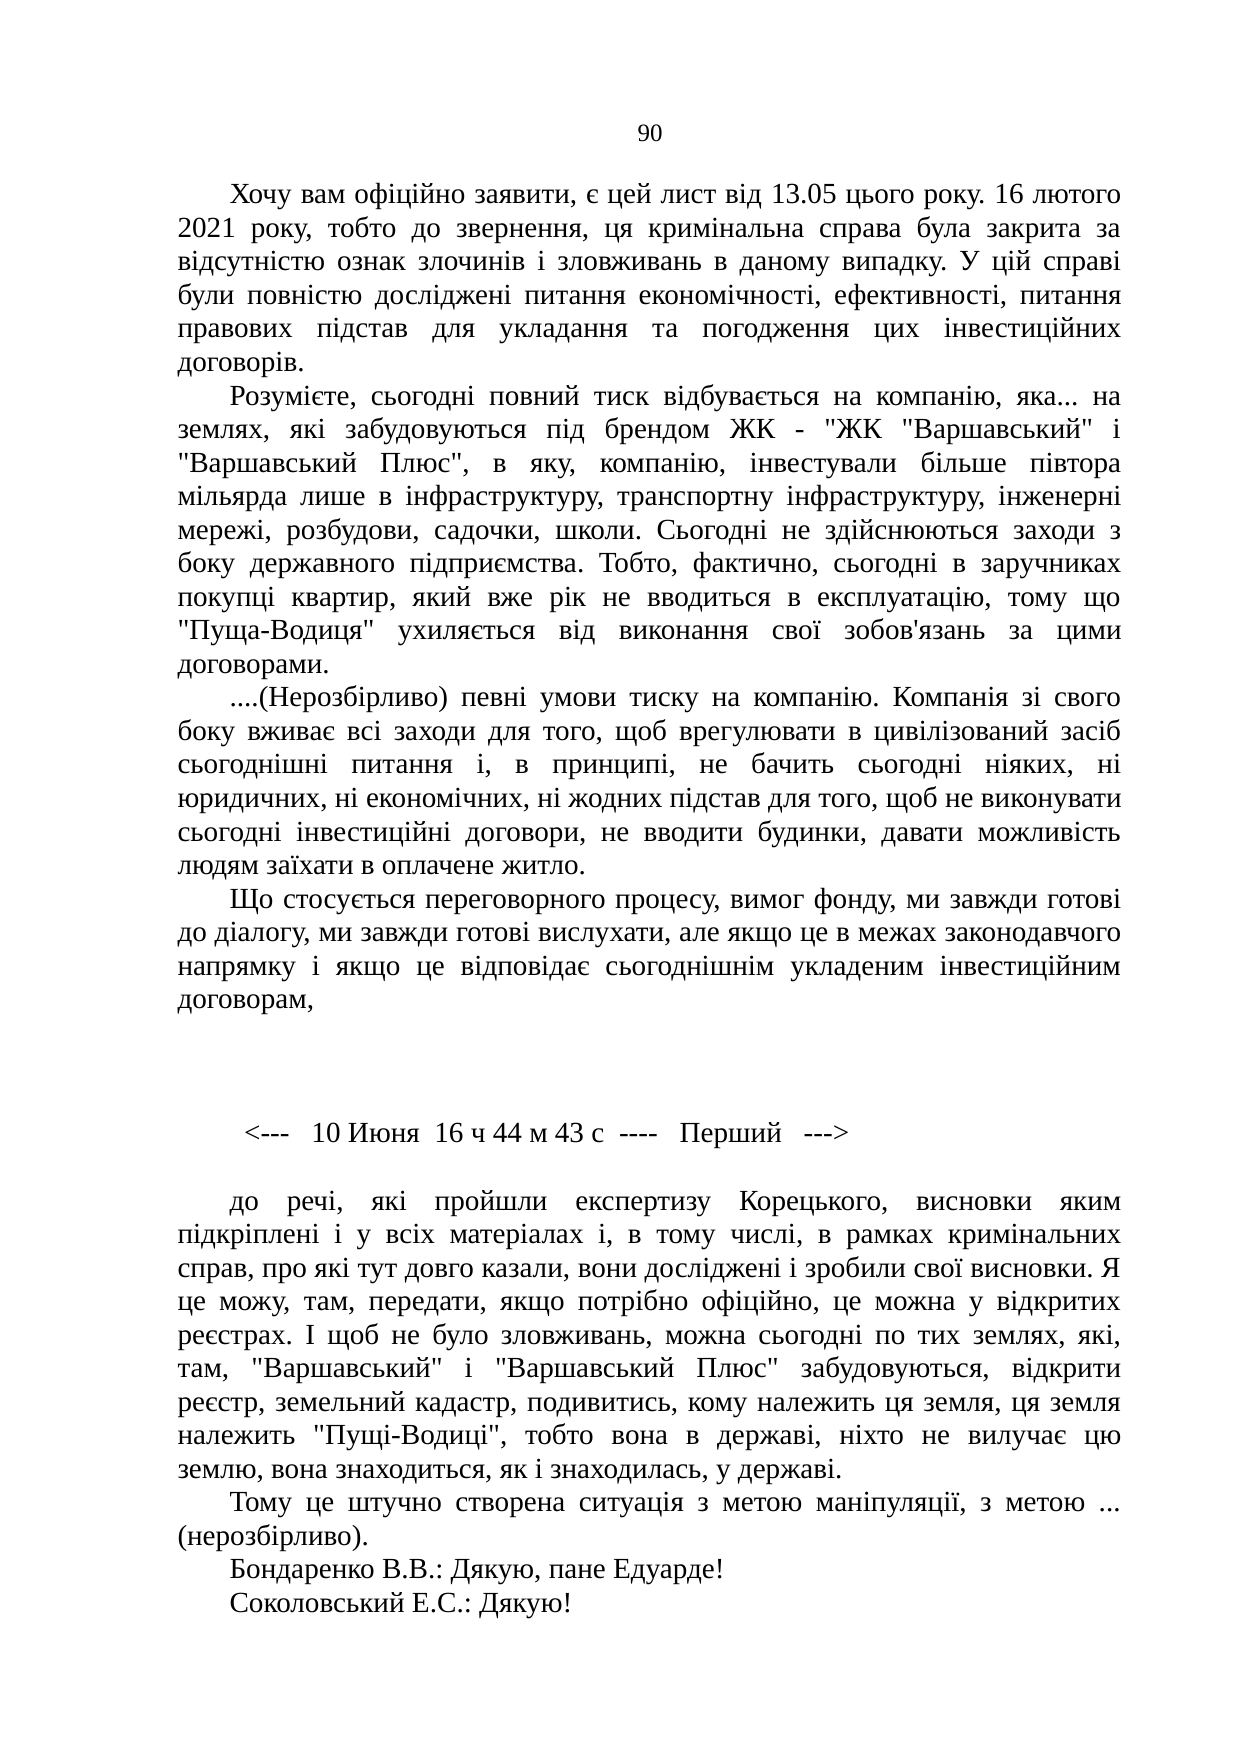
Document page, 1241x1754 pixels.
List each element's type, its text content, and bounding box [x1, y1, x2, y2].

text ....(Нерозбірливо) певні умови тиску на компанію. Компанія зі свого боку вживає всі заходи для того, щоб врегулювати в цивілізований засіб сьогоднішні питання і, в принципі, не бачить сьогодні ніяких, ні юридичних, ні економічних, ні жодних підстав для того, щоб не виконувати сьогодні інвестиційні договори, не вводити будинки, давати можливість людям заїхати в оплачене житло. [177, 679, 1122, 881]
text Розумієте, сьогодні повний тиск відбувається на компанію, яка... на землях, які забудовуються під брендом ЖК - "ЖК "Варшавський" і "Варшавський Плюс", в яку, компанію, інвестували більше півтора мільярда лише в інфраструктуру, транспортну інфраструктуру, інженерні мережі, розбудови, садочки, школи. Сьогодні не здійснюються заходи з боку державного підприємства. Тобто, фактично, сьогодні в заручниках покупці квартир, який вже рік не вводиться в експлуатацію, тому що "Пуща-Водиця" ухиляється від виконання свої зобов'язань за цими договорами. [177, 378, 1122, 679]
text Соколовський Е.С.: Дякую! [177, 1585, 1122, 1619]
text <--- 10 Июня 16 ч 44 м 43 с ---- Перший ---> [177, 1116, 1122, 1149]
text Бондаренко В.В.: Дякую, пане Едуарде! [177, 1552, 1122, 1585]
text Тому це штучно створена ситуація з метою маніпуляції, з метою ...(нерозбірливо). [177, 1484, 1122, 1552]
text до речі, які пройшли експертизу Корецького, висновки яким підкріплені і у всіх матеріалах і, в тому числі, в рамках кримінальних справ, про які тут довго казали, вони досліджені і зробили свої висновки. Я це можу, там, передати, якщо потрібно офіційно, це можна у відкритих реєстрах. І щоб не було зловживань, можна сьогодні по тих землях, які, там, "Варшавський" і "Варшавський Плюс" забудовуються, відкрити реєстр, земельний кадастр, подивитись, кому належить ця земля, ця земля належить "Пущі-Водиці", тобто вона в державі, ніхто не вилучає цю землю, вона знаходиться, як і знаходилась, у державі. [177, 1183, 1122, 1484]
text Хочу вам офіційно заявити, є цей лист від 13.05 цього року. 16 лютого 2021 року, тобто до звернення, ця кримінальна справа була закрита за відсутністю ознак злочинів і зловживань в даному випадку. У цій справі були повністю досліджені питання економічності, ефективності, питання правових підстав для укладання та погодження цих інвестиційних договорів. [177, 176, 1122, 378]
text Що стосується переговорного процесу, вимог фонду, ми завжди готові до діалогу, ми завжди готові вислухати, але якщо це в межах законодавчого напрямку і якщо це відповідає сьогоднішнім укладеним інвестиційним договорам, [177, 881, 1122, 1015]
